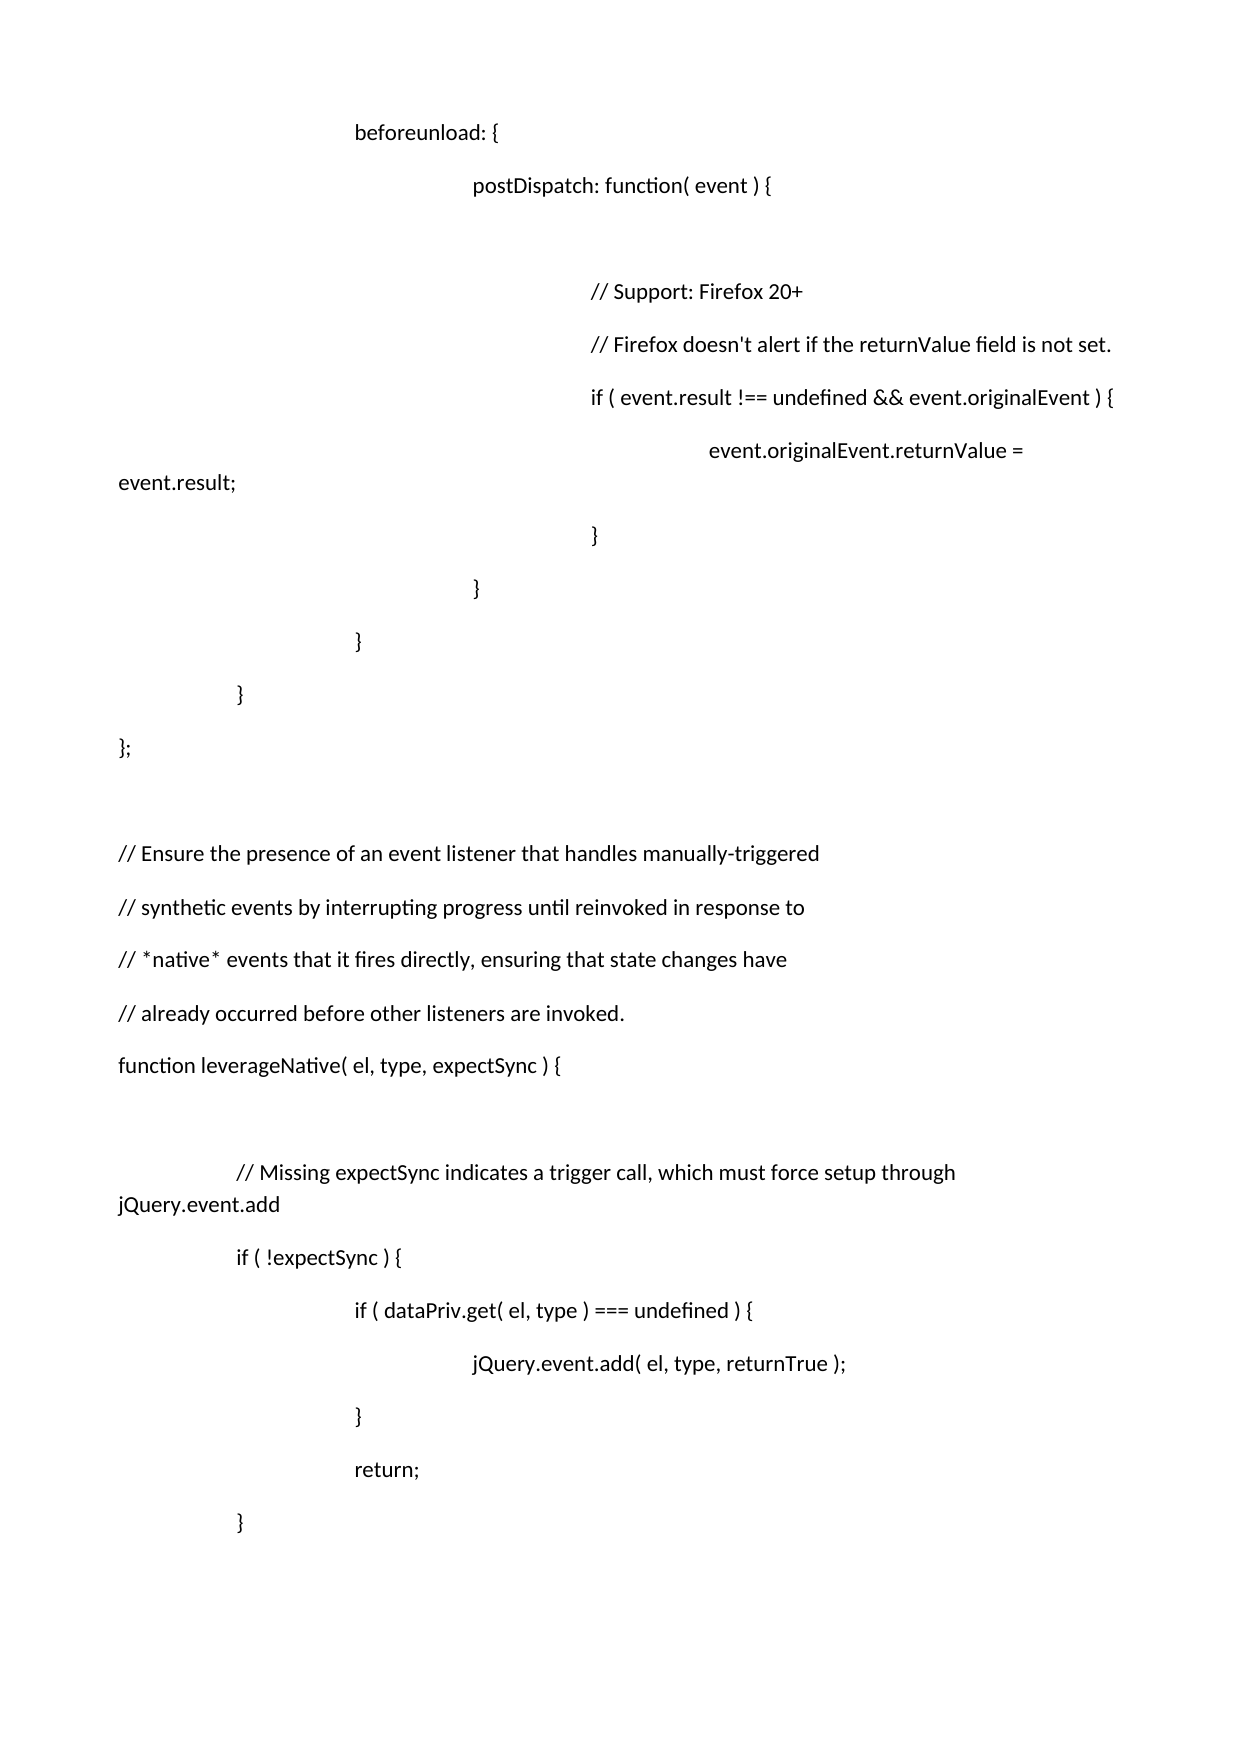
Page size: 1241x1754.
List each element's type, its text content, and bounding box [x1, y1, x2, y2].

text return; [118, 1455, 1122, 1483]
text if ( dataPriv.get( el, type ) === undefined ) { [118, 1296, 1122, 1324]
text event.originalEvent.returnValue = event.result; [118, 436, 1122, 496]
text // synthetic events by interrupting progress until reinvoked in response to [118, 893, 1122, 921]
text if ( !expectSync ) { [118, 1243, 1122, 1271]
text if ( event.result !== undefined && event.originalEvent ) { [118, 383, 1122, 411]
text // *native* events that it fires directly, ensuring that state changes have [118, 946, 1122, 974]
text } [118, 681, 1122, 708]
text } [118, 1402, 1122, 1430]
text } [118, 574, 1122, 602]
text postDispatch: function( event ) { [118, 171, 1122, 199]
text // Support: Firefox 20+ [118, 277, 1122, 305]
text } [118, 1508, 1122, 1536]
text // Ensure the presence of an event listener that handles manually-triggered [118, 839, 1122, 868]
text jQuery.event.add( el, type, returnTrue ); [118, 1349, 1122, 1377]
text // already occurred before other listeners are invoked. [118, 999, 1122, 1027]
text // Missing expectSync indicates a trigger call, which must force setup through jQuery.event.add [118, 1158, 1122, 1218]
text function leverageNative( el, type, expectSync ) { [118, 1052, 1122, 1080]
text beforeunload: { [118, 118, 1122, 146]
text } [118, 627, 1122, 656]
text } [118, 521, 1122, 549]
text // Firefox doesn't alert if the returnValue field is not set. [118, 330, 1122, 358]
text }; [118, 733, 1122, 762]
